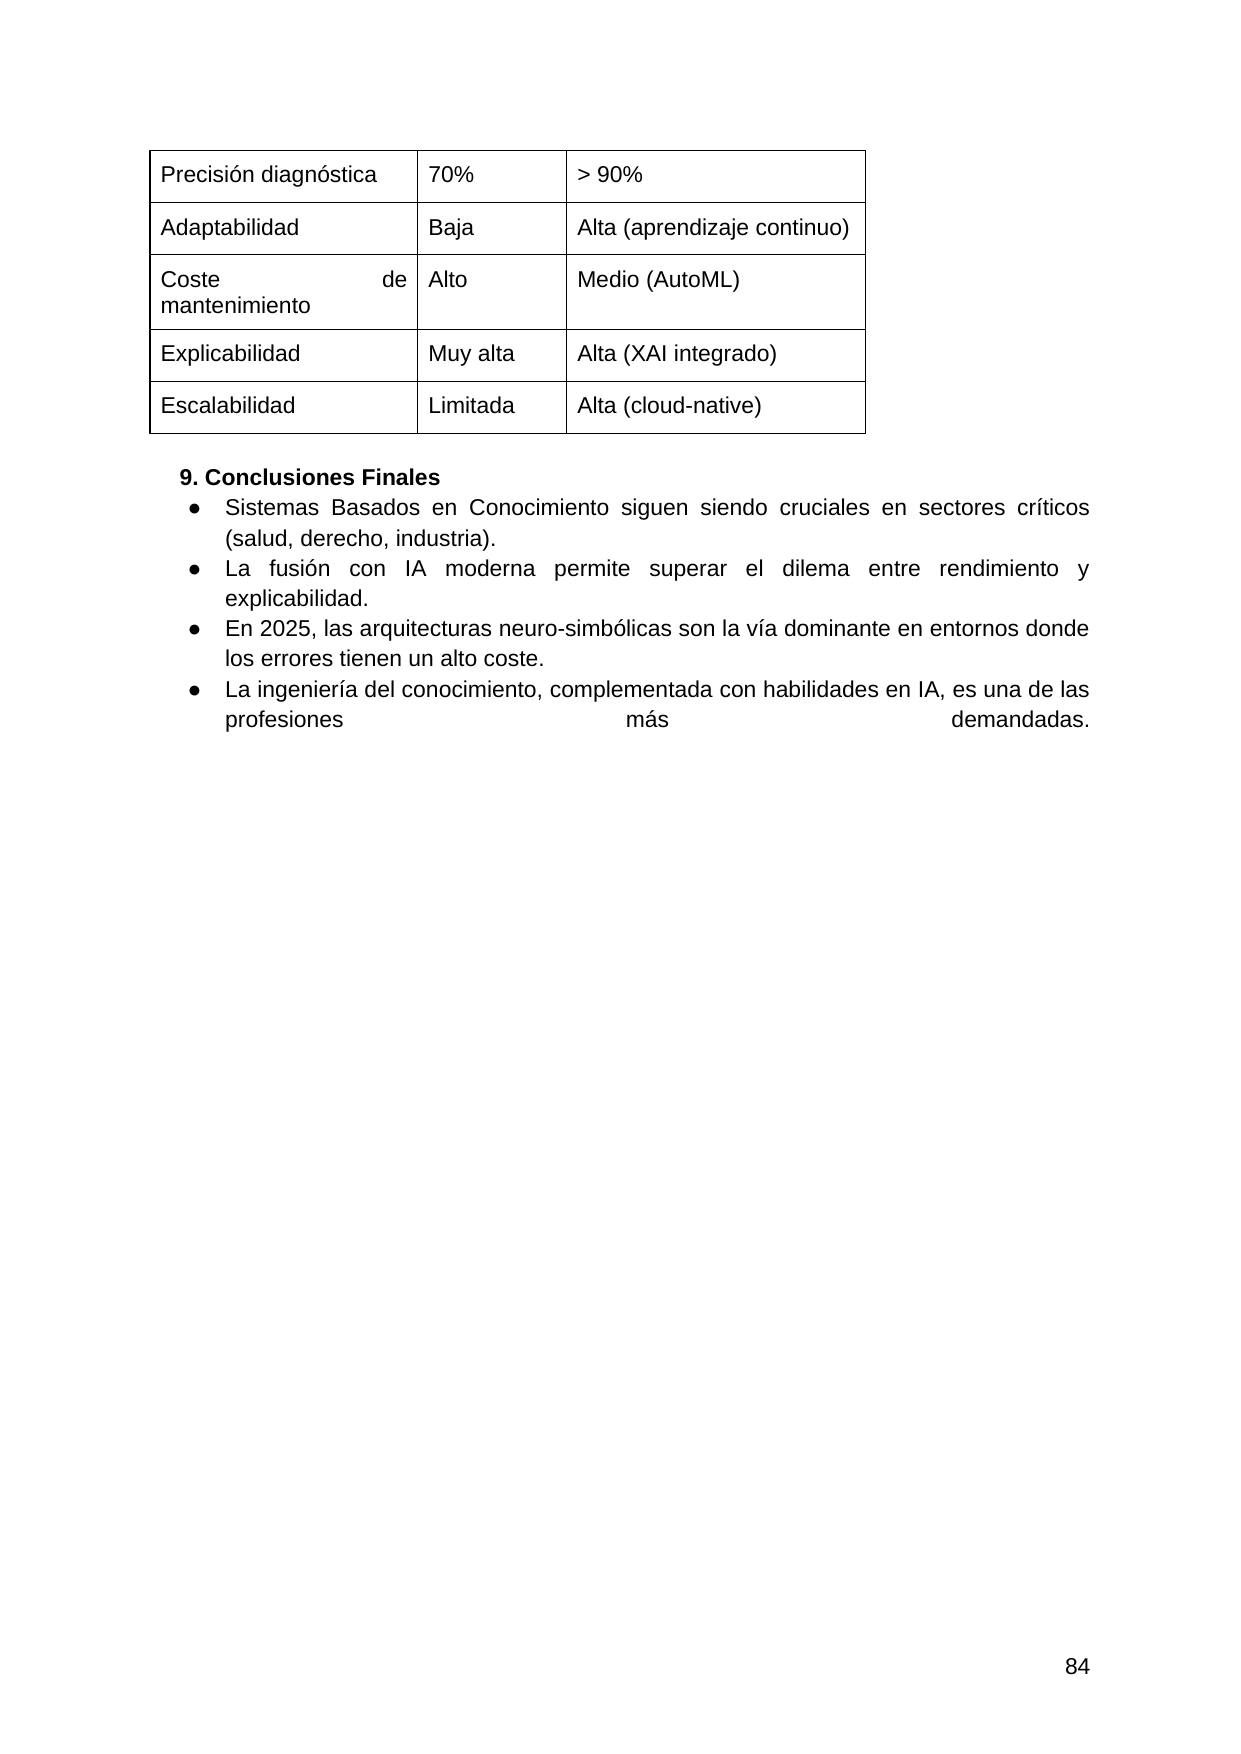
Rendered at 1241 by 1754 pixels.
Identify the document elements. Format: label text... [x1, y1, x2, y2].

table_cell Alta (aprendizaje continuo) [567, 203, 865, 254]
table_cell Explicabilidad [151, 330, 417, 381]
table_cell Alta (cloud-native) [567, 382, 865, 433]
table_cell Muy alta [418, 330, 566, 381]
list La fusión con IA moderna permite superar el dilema entre rendimiento y explicabilidad. [187, 555, 1090, 611]
table_cell Limitada [418, 382, 566, 433]
table_cell Coste de mantenimiento [151, 255, 417, 329]
table_cell Medio (AutoML) [567, 255, 865, 329]
table_cell Baja [418, 203, 566, 254]
text 9. Conclusiones Finales [179, 464, 1090, 491]
list La ingeniería del conocimiento, complementada con habilidades en IA, es una de las profesiones más demandadas. [187, 676, 1090, 762]
table_cell > 90% [567, 151, 865, 202]
list Sistemas Basados en Conocimiento siguen siendo cruciales en sectores críticos (salud, derecho, industria). [187, 494, 1090, 551]
table_cell Adaptabilidad [151, 203, 417, 254]
table_cell Alto [418, 255, 566, 329]
list En 2025, las arquitecturas neuro-simbólicas son la vía dominante en entornos donde los errores tienen un alto coste. [187, 615, 1090, 672]
table_cell Alta (XAI integrado) [567, 330, 865, 381]
table_cell Precisión diagnóstica [151, 151, 417, 202]
table_cell Escalabilidad [151, 382, 417, 433]
table_cell 70% [418, 151, 566, 202]
